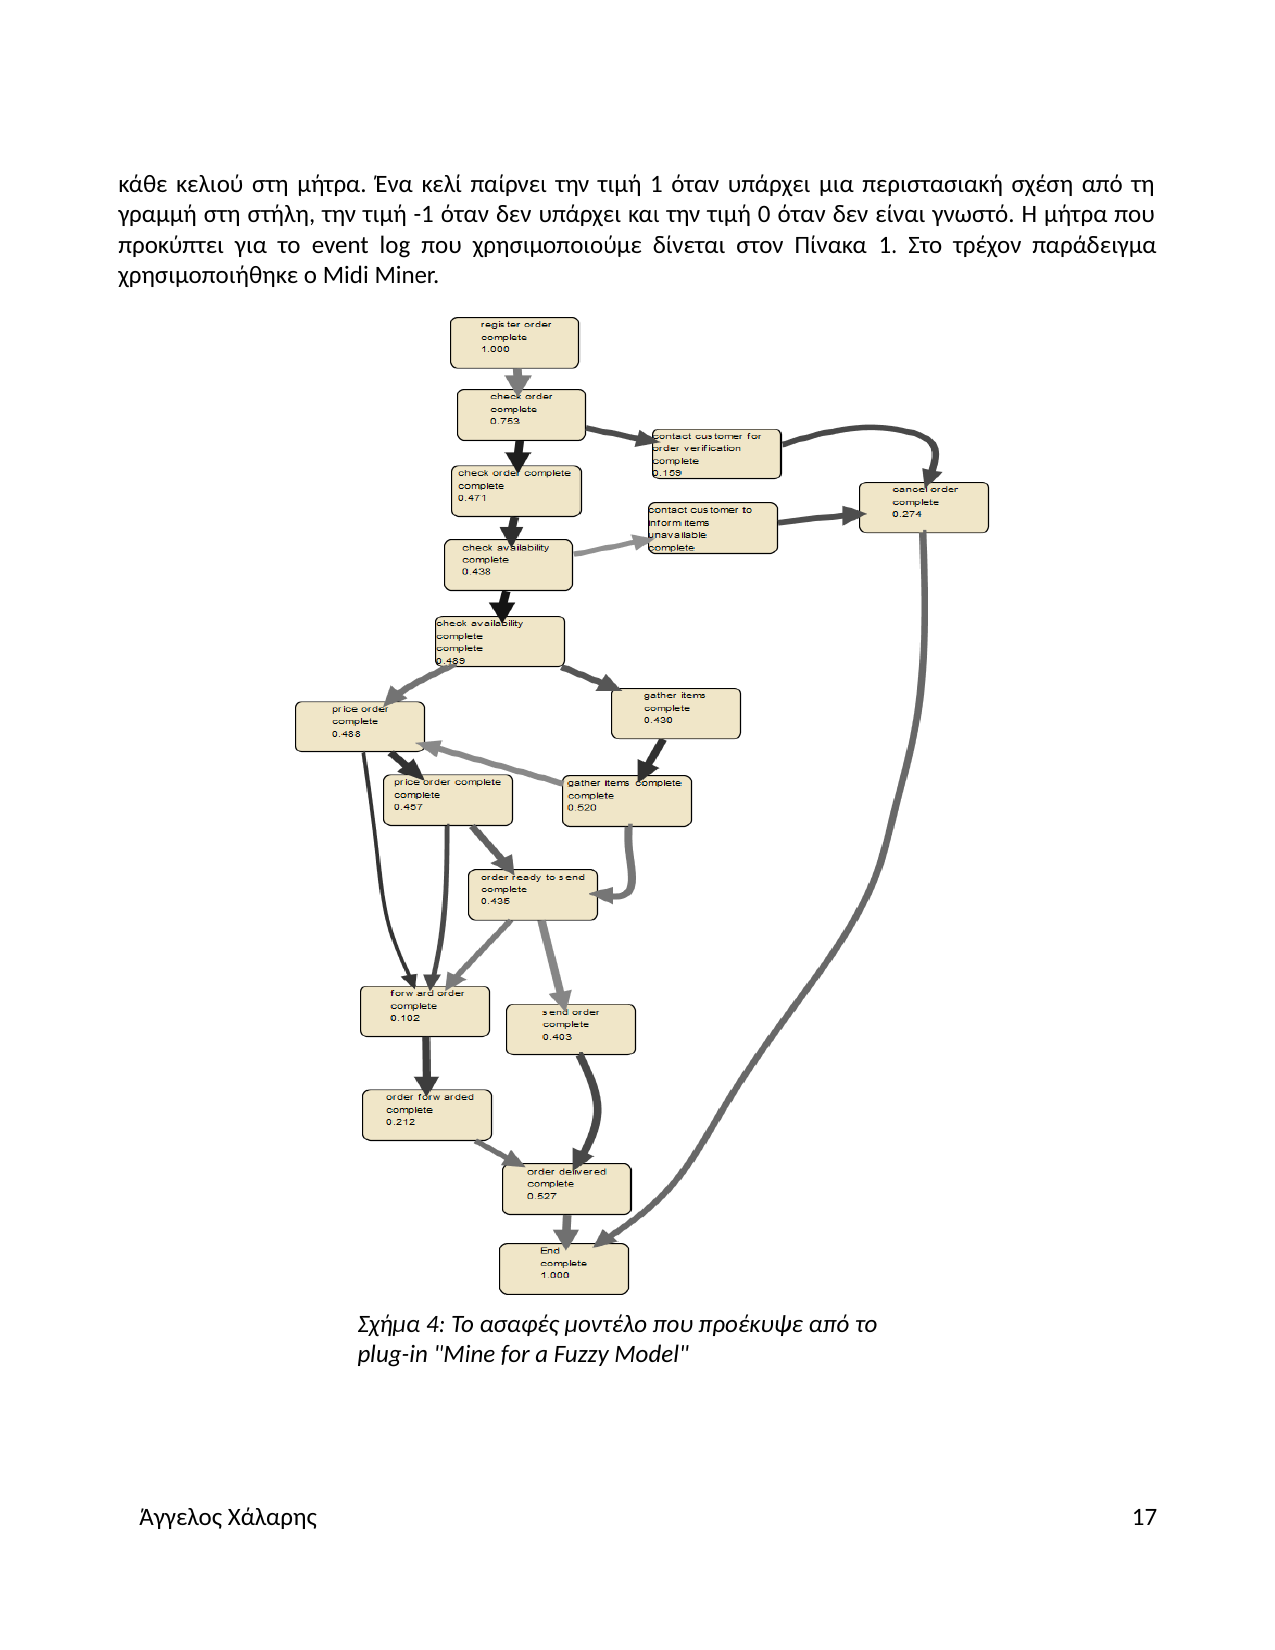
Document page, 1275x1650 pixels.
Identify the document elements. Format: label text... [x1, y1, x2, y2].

picture [267, 315, 1008, 1308]
text κάθε κελιού στη μήτρα. Ένα κελί παίρνει την τιμή 1 όταν υπάρχει μια περιστασιακή σχέση από τη γραμμή στη στήλη, την τιμή -1 όταν δεν υπάρχει και την τιμή 0 όταν δεν είναι γνωστό. Η μήτρα που προκύπτει για το event log που χρησιμοποιούμε δίνεται στον Πίνακα 1. Στο τρέχον παράδειγμα χρησιμοποιήθηκε ο Midi Miner. [118, 168, 1157, 290]
text Σχήμα 4: Το ασαφές μοντέλο που προέκυψε από το plug-in "Mine for a Fuzzy Model" [357, 1308, 918, 1369]
